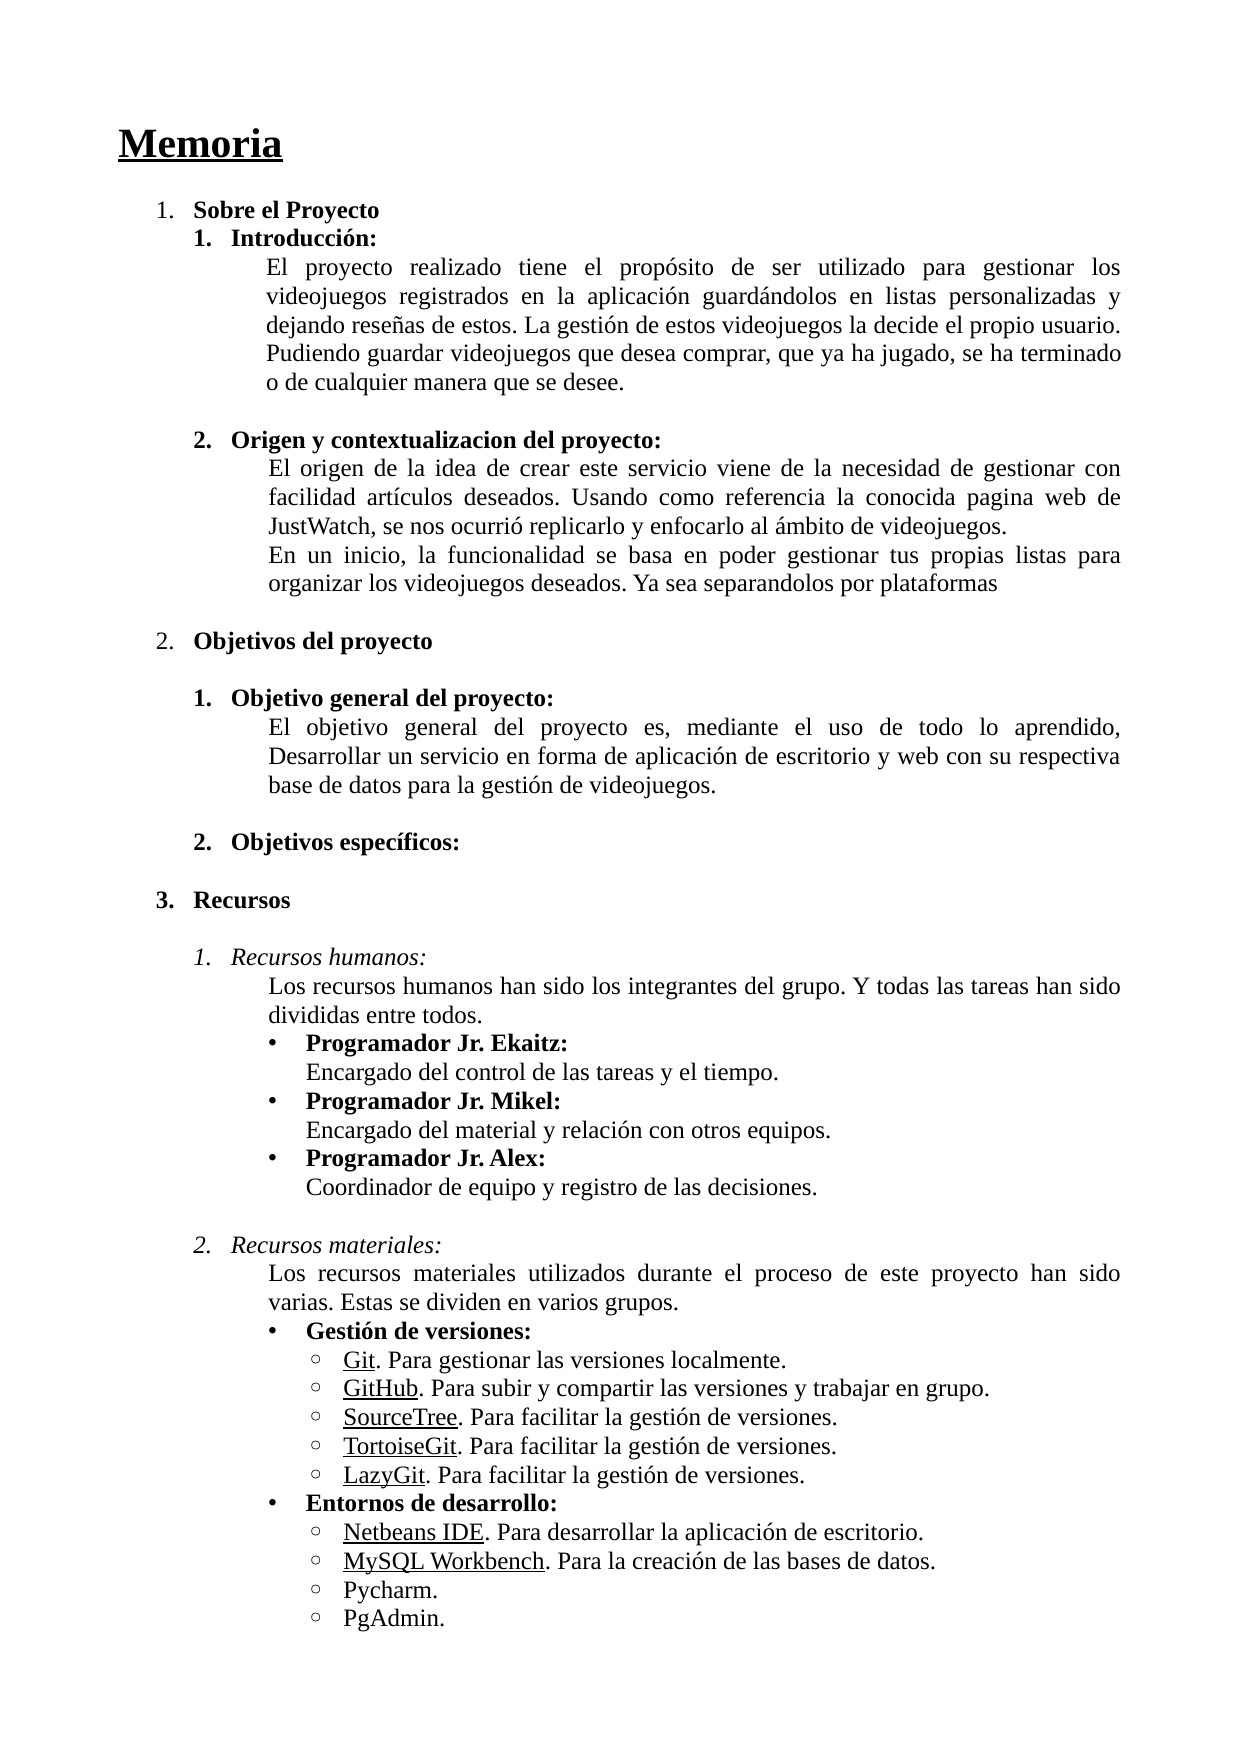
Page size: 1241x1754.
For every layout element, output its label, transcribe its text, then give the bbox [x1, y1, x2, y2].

list Programador Jr. Alex: [268, 1143, 1122, 1172]
list En un inicio, la funcionalidad se basa en poder gestionar tus propias listas para organizar los videojuegos deseados. Ya sea separandolos por plataformas [231, 540, 1122, 597]
list El objetivo general del proyecto es, mediante el uso de todo lo aprendido, Desarrollar un servicio en forma de aplicación de escritorio y web con su respectiva base de datos para la gestión de videojuegos. [231, 712, 1122, 798]
list SourceTree. Para facilitar la gestión de versiones. [306, 1402, 1122, 1431]
list Coordinador de equipo y registro de las decisiones. [268, 1172, 1122, 1201]
text Memoria [118, 118, 1122, 166]
list Introducción: [193, 223, 1122, 252]
list Recursos [156, 885, 1122, 913]
list Entornos de desarrollo: [268, 1488, 1122, 1517]
list LazyGit. Para facilitar la gestión de versiones. [306, 1460, 1122, 1488]
list TortoiseGit. Para facilitar la gestión de versiones. [306, 1431, 1122, 1460]
list Git. Para gestionar las versiones localmente. [306, 1345, 1122, 1373]
list Recursos materiales: [193, 1230, 1122, 1258]
list Netbeans IDE. Para desarrollar la aplicación de escritorio. [306, 1517, 1122, 1546]
list El origen de la idea de crear este servicio viene de la necesidad de gestionar con facilidad artículos deseados. Usando como referencia la conocida pagina web de JustWatch, se nos ocurrió replicarlo y enfocarlo al ámbito de videojuegos. [231, 453, 1122, 540]
list Objetivos del proyecto [156, 626, 1122, 655]
list Objetivos específicos: [193, 827, 1122, 856]
list GitHub. Para subir y compartir las versiones y trabajar en grupo. [306, 1373, 1122, 1402]
list Programador Jr. Ekaitz: [268, 1028, 1122, 1057]
list Pycharm. [306, 1575, 1122, 1603]
list Origen y contextualizacion del proyecto: [193, 425, 1122, 453]
list Gestión de versiones: [268, 1316, 1122, 1345]
list Encargado del material y relación con otros equipos. [268, 1115, 1122, 1143]
text El proyecto realizado tiene el propósito de ser utilizado para gestionar los videojuegos registrados en la aplicación guardándolos en listas personalizadas y dejando reseñas de estos. La gestión de estos videojuegos la decide el propio usuario. Pudiendo guardar videojuegos que desea comprar, que ya ha jugado, se ha terminado o de cualquier manera que se desee. [266, 252, 1122, 396]
list Objetivo general del proyecto: [193, 683, 1122, 712]
list Los recursos materiales utilizados durante el proceso de este proyecto han sido varias. Estas se dividen en varios grupos. [231, 1258, 1122, 1316]
list PgAdmin. [306, 1603, 1122, 1632]
list Encargado del control de las tareas y el tiempo. [268, 1057, 1122, 1086]
list Sobre el Proyecto [156, 195, 1122, 223]
list Programador Jr. Mikel: [268, 1086, 1122, 1115]
list Los recursos humanos han sido los integrantes del grupo. Y todas las tareas han sido divididas entre todos. [231, 971, 1122, 1028]
list MySQL Workbench. Para la creación de las bases de datos. [306, 1546, 1122, 1575]
list Recursos humanos: [193, 942, 1122, 971]
